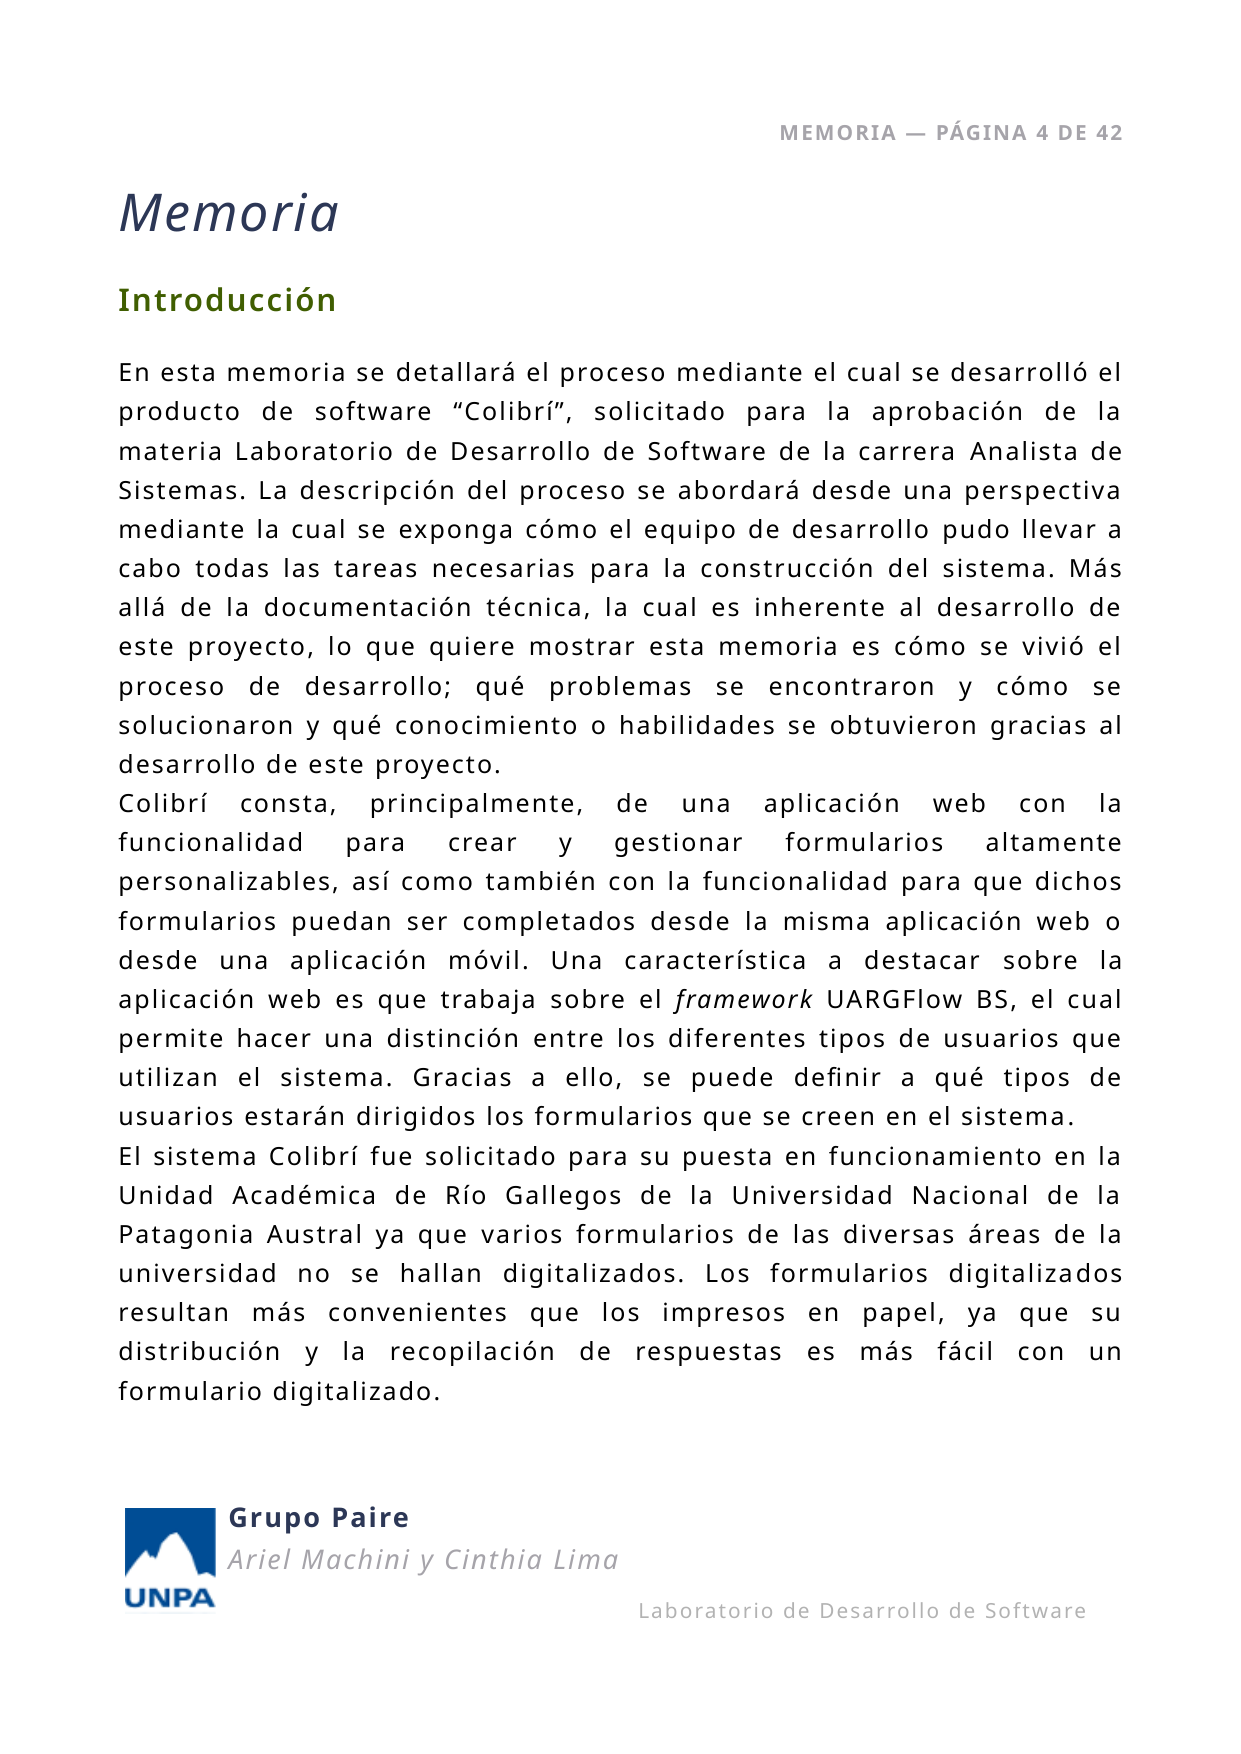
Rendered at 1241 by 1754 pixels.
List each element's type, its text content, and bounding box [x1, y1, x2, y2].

text En esta memoria se detallará el proceso mediante el cual se desarrolló el producto de software “Colibrí”, solicitado para la aprobación de la materia Laboratorio de Desarrollo de Software de la carrera Analista de Sistemas. La descripción del proceso se abordará desde una perspectiva mediante la cual se exponga cómo el equipo de desarrollo pudo llevar a cabo todas las tareas necesarias para la construcción del sistema. Más allá de la documentación técnica, la cual es inherente al desarrollo de este proyecto, lo que quiere mostrar esta memoria es cómo se vivió el proceso de desarrollo; qué problemas se encontraron y cómo se solucionaron y qué conocimiento o habilidades se obtuvieron gracias al desarrollo de este proyecto. [118, 355, 1122, 781]
text Colibrí consta, principalmente, de una aplicación web con la funcionalidad para crear y gestionar formularios altamente personalizables, así como también con la funcionalidad para que dichos formularios puedan ser completados desde la misma aplicación web o desde una aplicación móvil. Una característica a destacar sobre la aplicación web es que trabaja sobre el framework UARGFlow BS, el cual permite hacer una distinción entre los diferentes tipos de usuarios que utilizan el sistema. Gracias a ello, se puede definir a qué tipos de usuarios estarán dirigidos los formularios que se creen en el sistema. [118, 786, 1122, 1133]
text El sistema Colibrí fue solicitado para su puesta en funcionamiento en la Unidad Académica de Río Gallegos de la Universidad Nacional de la Patagonia Austral ya que varios formularios de las diversas áreas de la universidad no se hallan digitalizados. Los formularios digitalizados resultan más convenientes que los impresos en papel, ya que su distribución y la recopilación de respuestas es más fácil con un formulario digitalizado. [118, 1138, 1122, 1407]
subtitle Introducción [118, 278, 1122, 321]
picture [125, 1508, 216, 1614]
text Memoria [118, 176, 1122, 247]
